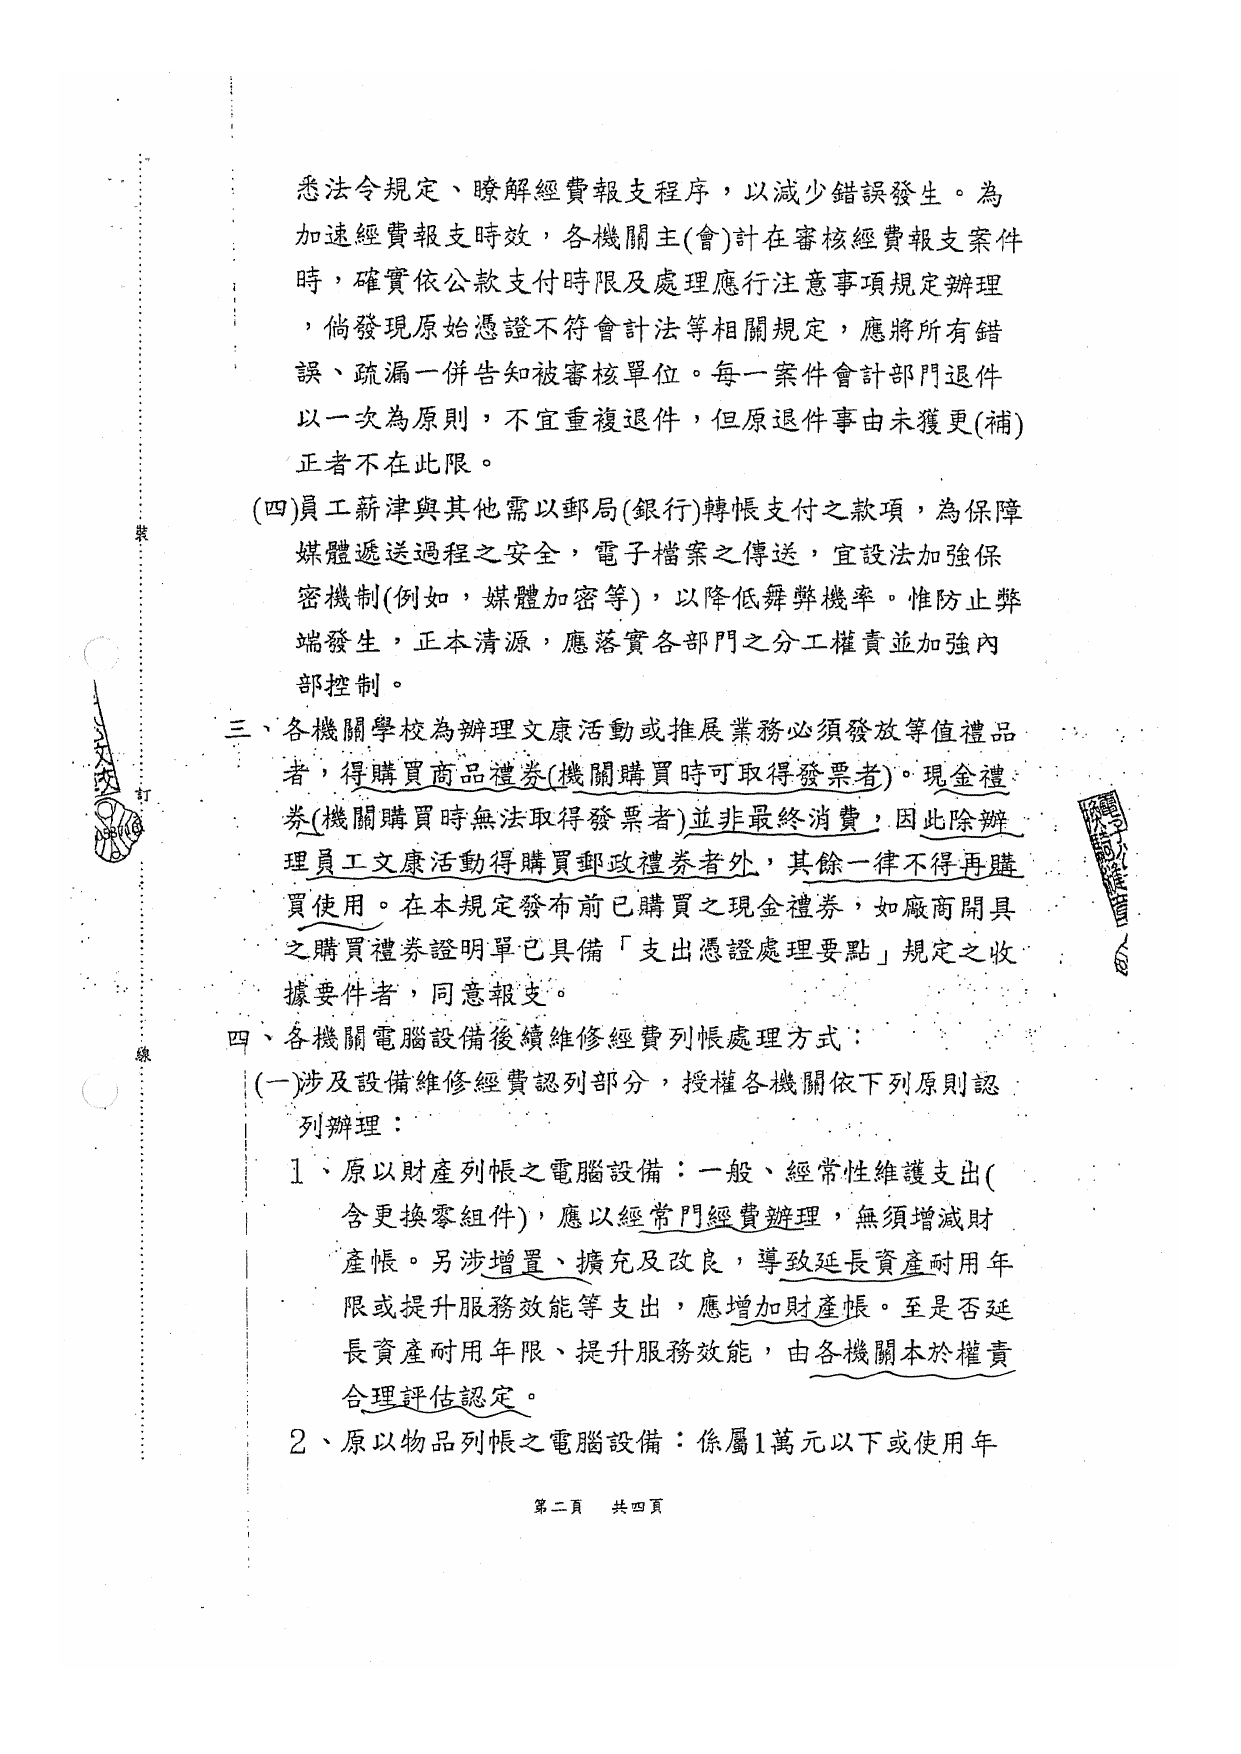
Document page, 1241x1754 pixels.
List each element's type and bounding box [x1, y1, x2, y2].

picture [59, 70, 1180, 1669]
